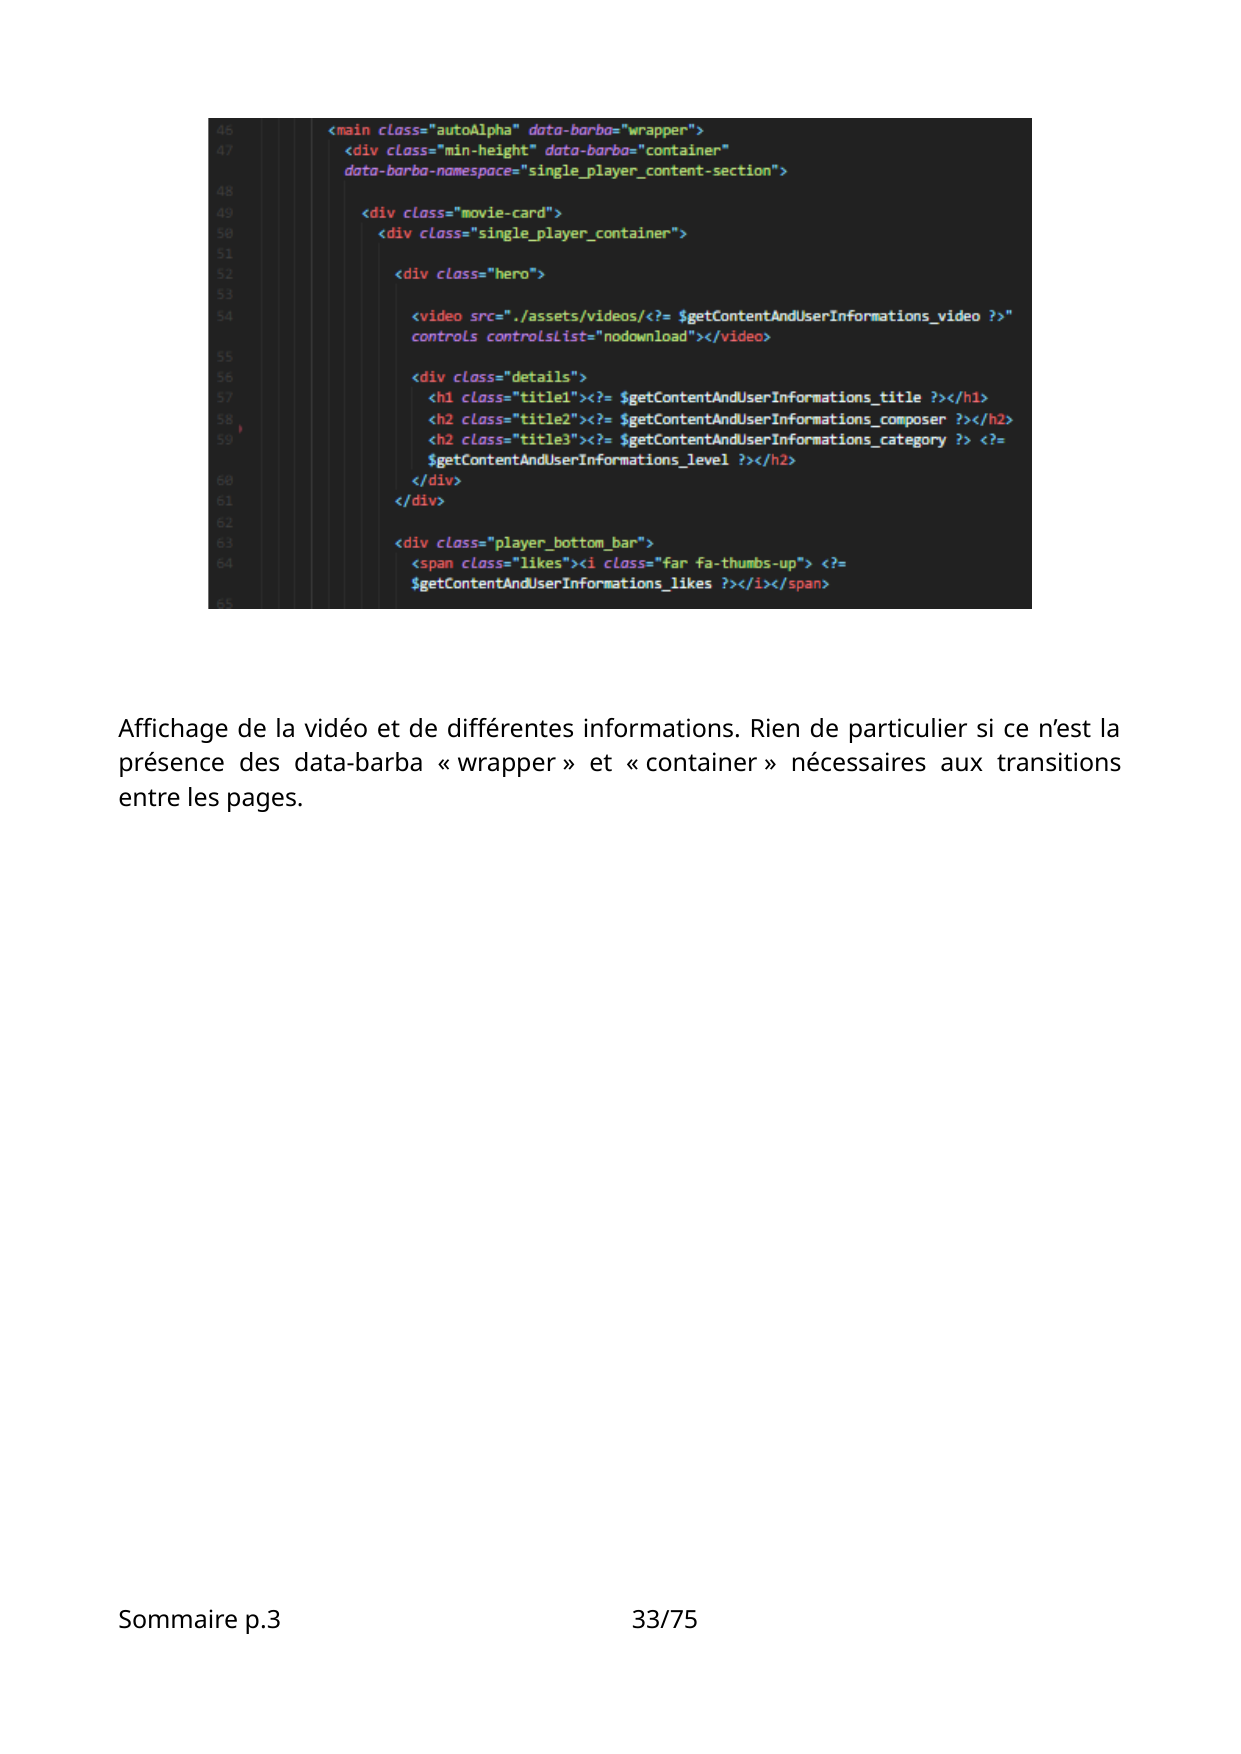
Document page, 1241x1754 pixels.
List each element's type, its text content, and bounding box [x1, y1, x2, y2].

text Affichage de la vidéo et de différentes informations. Rien de particulier si ce n’est la présence des data-barba « wrapper » et « container » nécessaires aux transitions entre les pages. [118, 711, 1122, 813]
picture [208, 118, 1032, 609]
